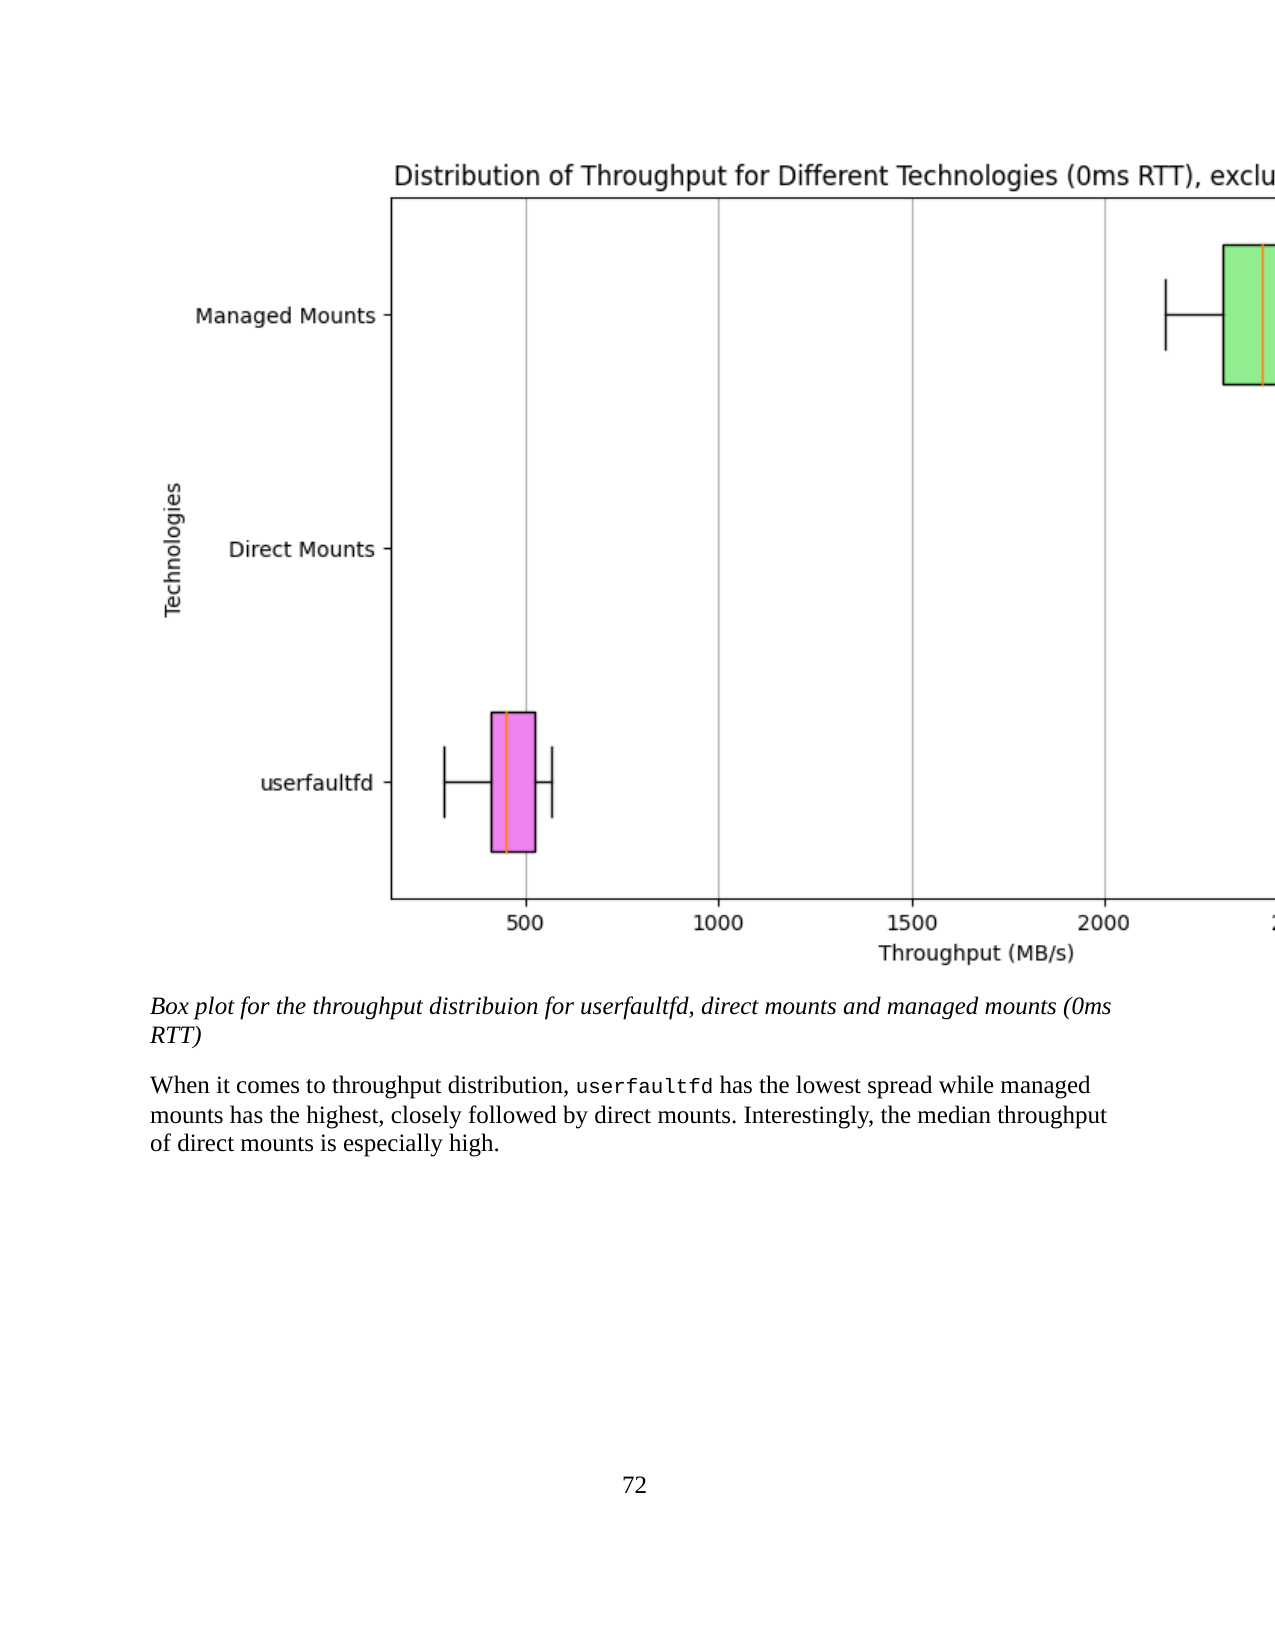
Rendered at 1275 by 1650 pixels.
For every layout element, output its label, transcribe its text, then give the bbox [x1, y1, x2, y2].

picture [150, 150, 1275, 979]
text When it comes to throughput distribution, userfaultfd has the lowest spread while managed mounts has the highest, closely followed by direct mounts. Interestingly, the median throughput of direct mounts is especially high. [150, 1070, 1125, 1157]
text Box plot for the throughput distribuion for userfaultfd, direct mounts and managed mounts (0ms RTT) [150, 991, 1125, 1049]
